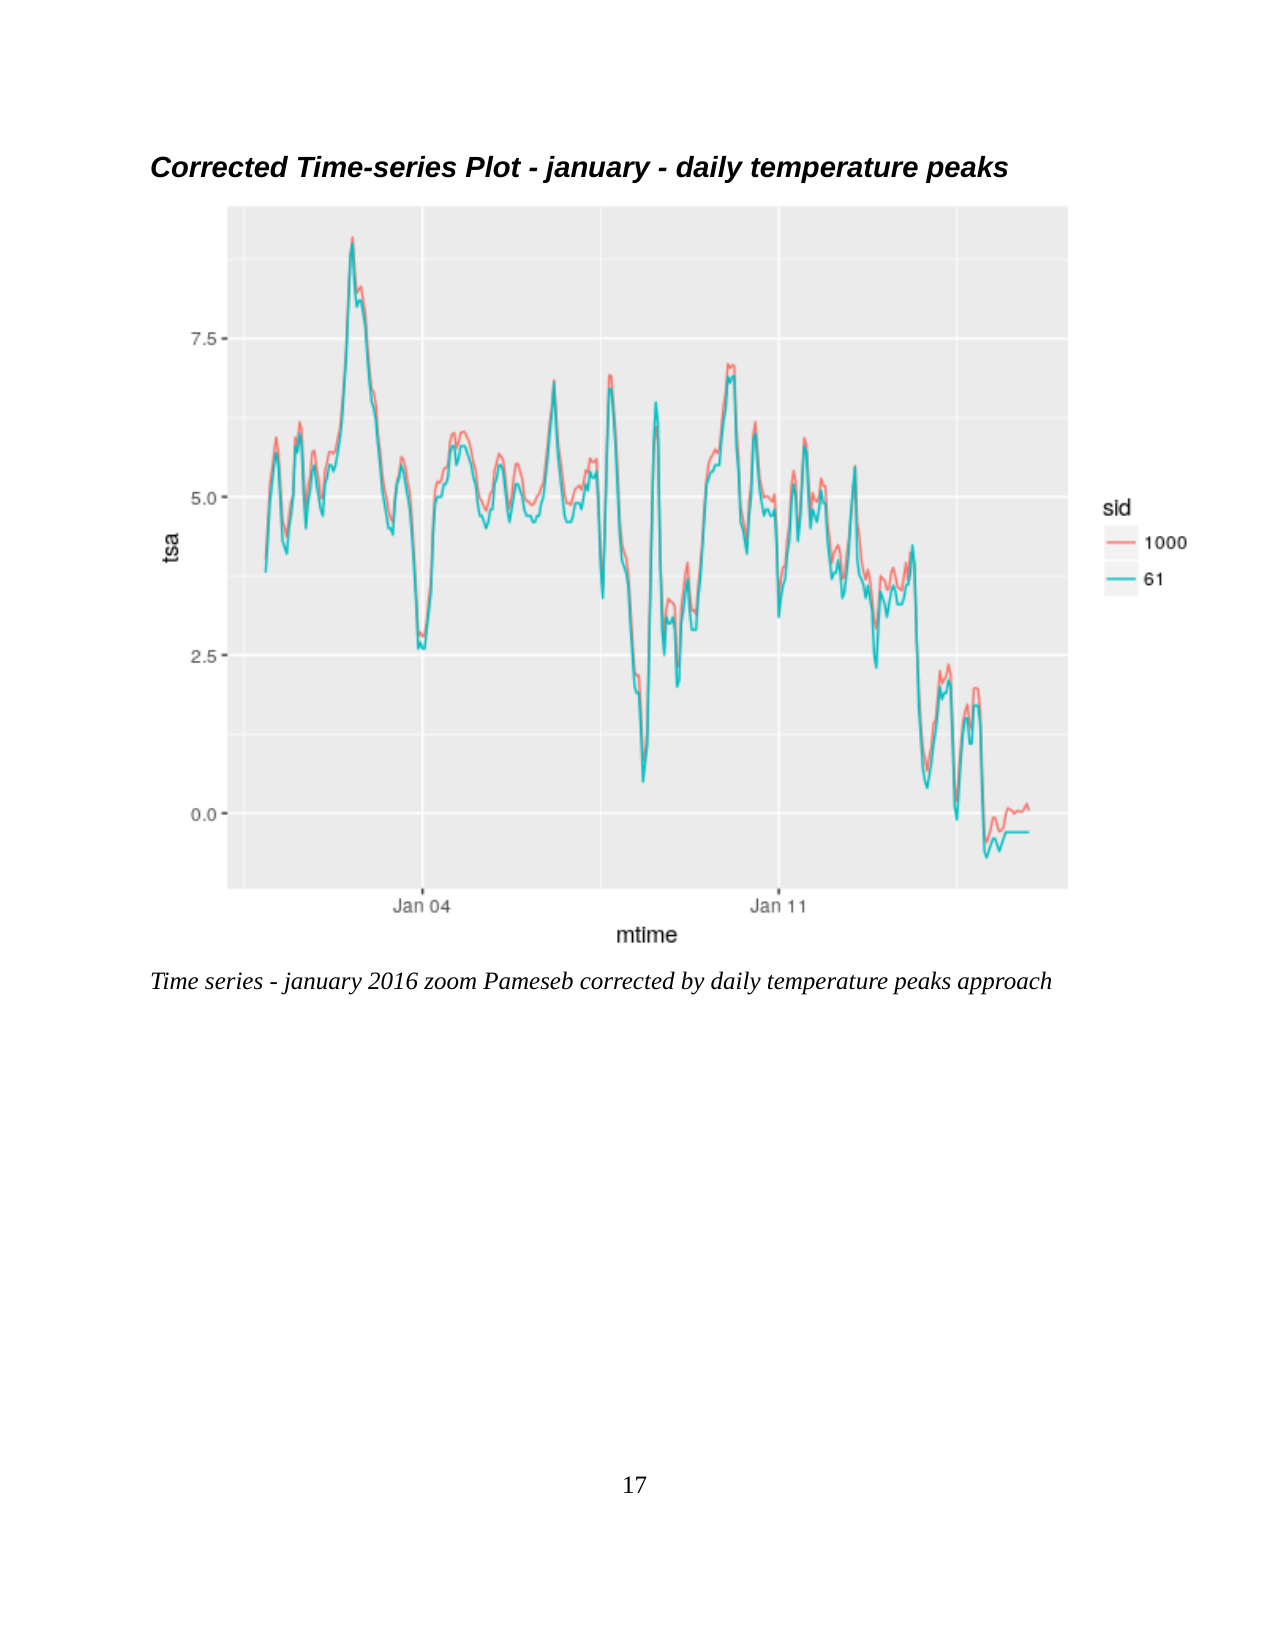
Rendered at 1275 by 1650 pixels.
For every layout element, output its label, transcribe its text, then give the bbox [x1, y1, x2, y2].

text Time series - january 2016 zoom Pameseb corrected by daily temperature peaks approach [150, 966, 1125, 995]
subtitle Corrected Time-series Plot - january - daily temperature peaks [150, 150, 1125, 183]
picture [150, 196, 1212, 954]
